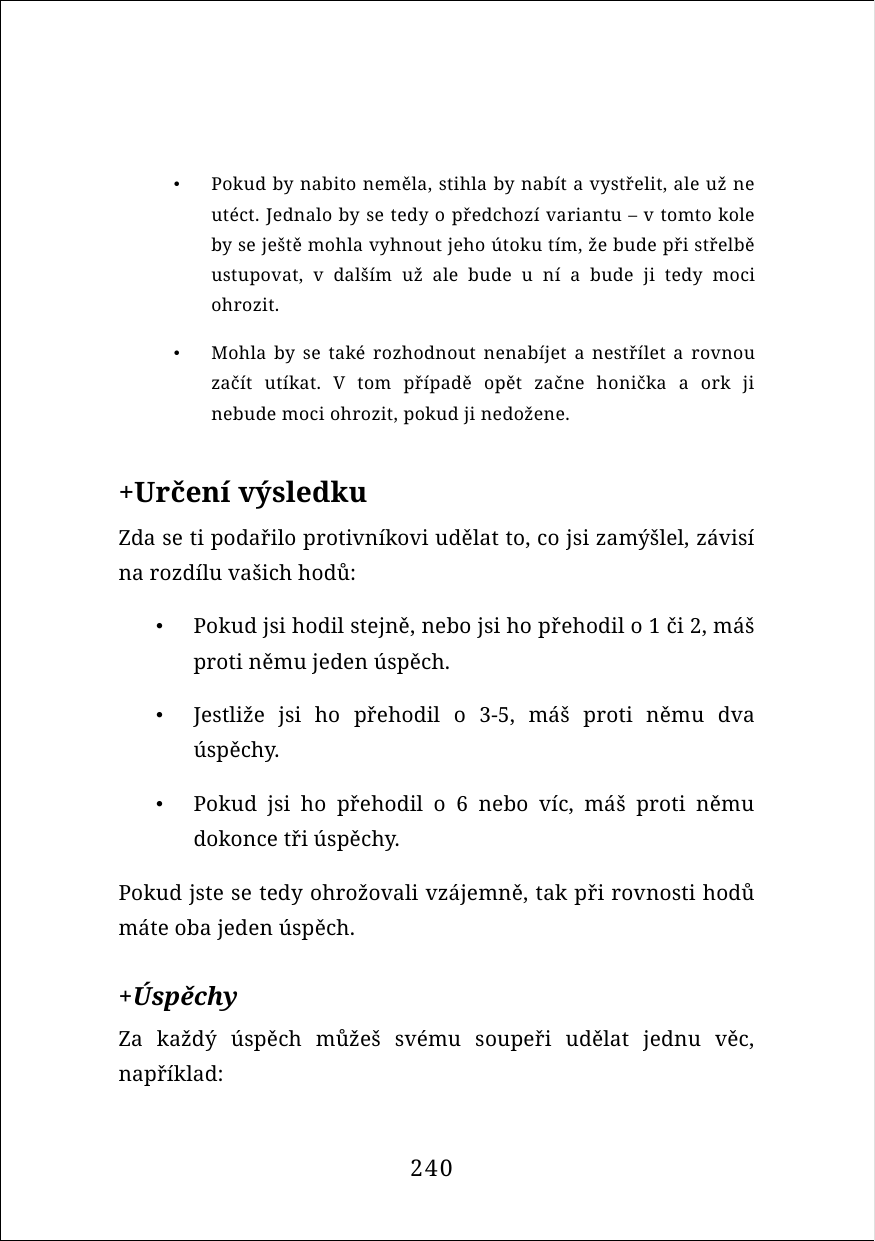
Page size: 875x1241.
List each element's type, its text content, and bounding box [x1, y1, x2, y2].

subtitle +Určení výsledku [118, 472, 756, 511]
list Jestliže jsi ho přehodil o 3-5, máš proti němu dva úspěchy. [156, 700, 756, 764]
text Pokud jste se tedy ohrožovali vzájemně, tak při rovnosti hodů máte oba jeden úspěch. [118, 878, 756, 942]
list Pokud jsi hodil stejně, nebo jsi ho přehodil o 1 či 2, máš proti němu jeden úspěch. [156, 611, 756, 675]
text Zda se ti podařilo protivníkovi udělat to, co jsi zamýšlel, závisí na rozdílu vašich hodů: [118, 523, 756, 587]
list Pokud jsi ho přehodil o 6 nebo víc, máš proti němu dokonce tři úspěchy. [156, 789, 756, 853]
list Mohla by se také rozhodnout nenabíjet a nestřílet a rovnou začít utíkat. V tom případě opět začne honička a ork ji nebude moci ohrozit, pokud ji nedožene. [173, 341, 756, 425]
text Za každý úspěch můžeš svému soupeři udělat jednu věc, například: [118, 1024, 756, 1088]
list Pokud by nabito neměla, stihla by nabít a vystřelit, ale už ne utéct. Jednalo by se tedy o předchozí variantu – v tomto kole by se ještě mohla vyhnout jeho útoku tím, že bude při střelbě ustupovat, v dalším už ale bude u ní a bude ji tedy moci ohrozit. [173, 172, 756, 317]
subtitle +Úspěchy [118, 978, 756, 1012]
